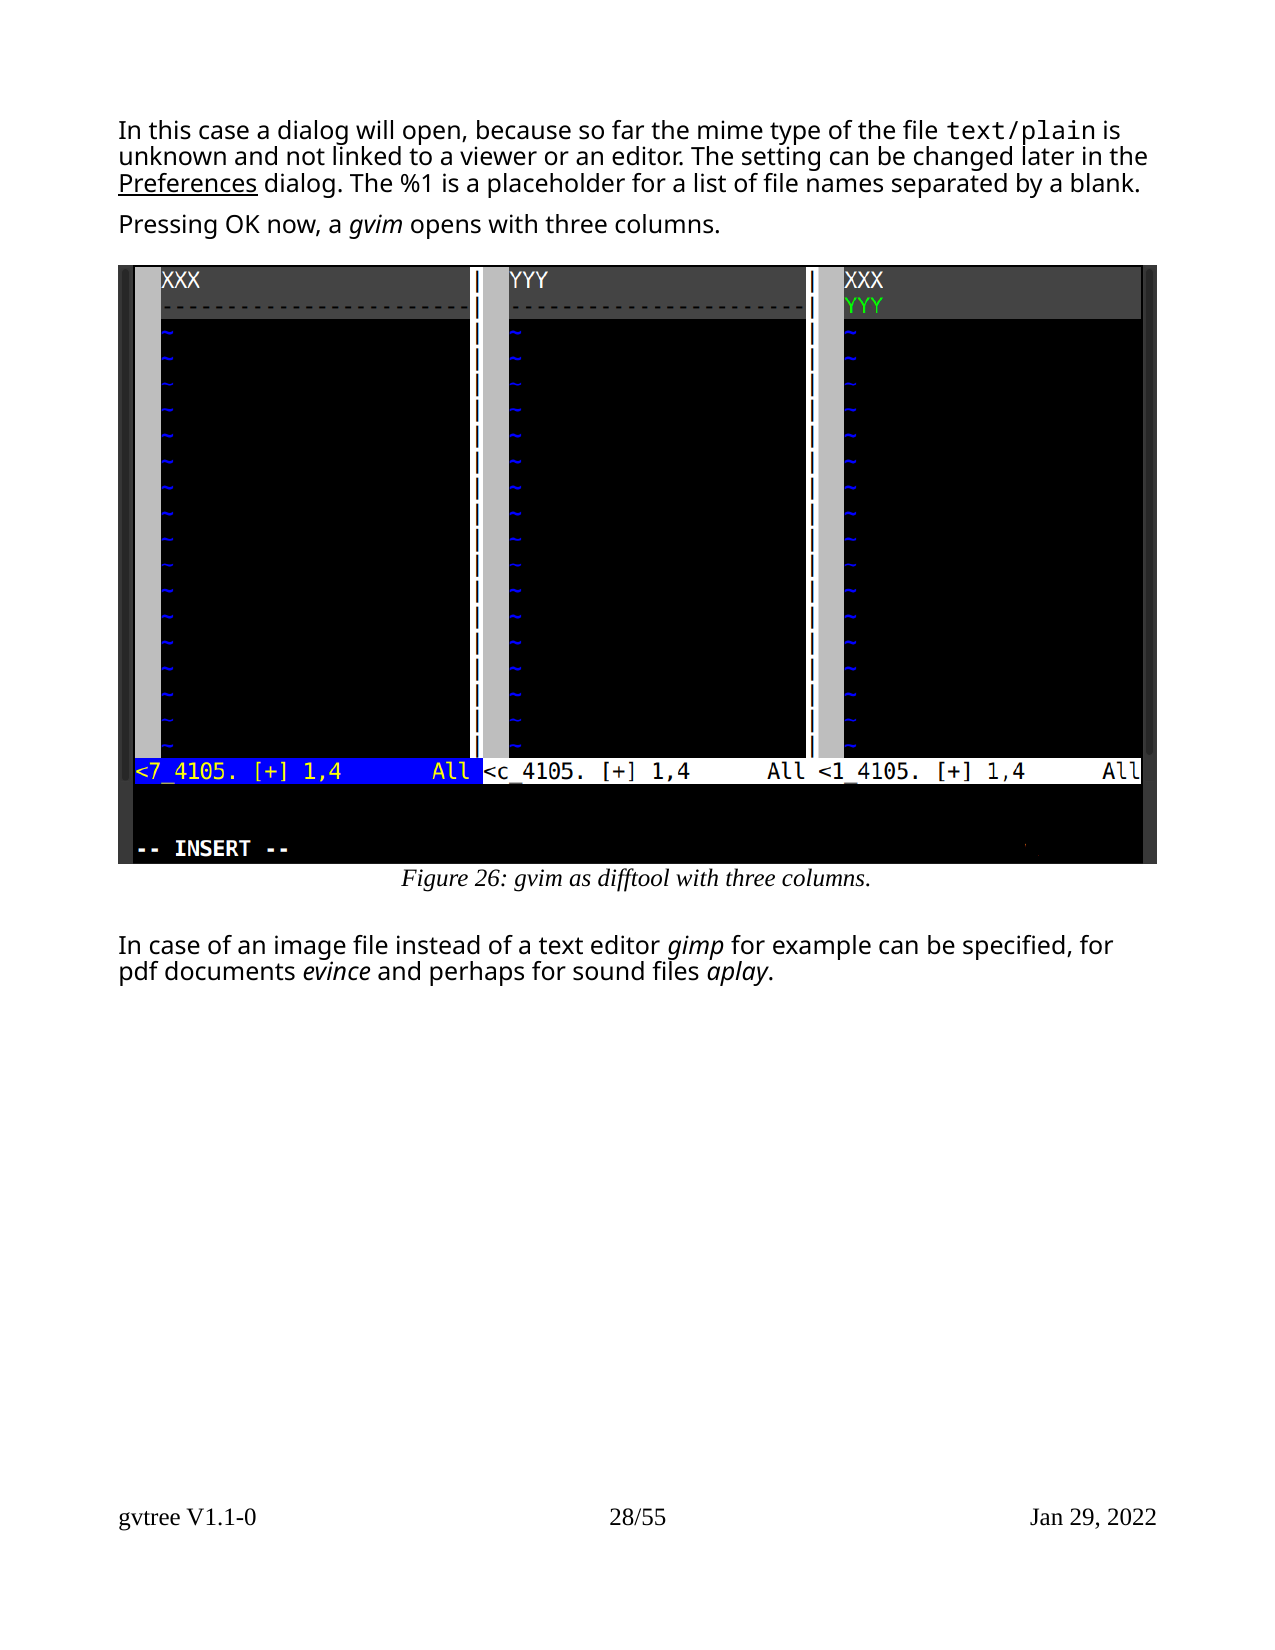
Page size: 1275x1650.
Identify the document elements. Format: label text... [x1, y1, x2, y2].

text In case of an image file instead of a text editor gimp for example can be specified, for pdf documents evince and perhaps for sound files aplay. [118, 933, 1157, 986]
text Pressing OK now, a gvim opens with three columns. [118, 212, 1157, 238]
text In this case a dialog will open, because so far the mime type of the file text/plain is unknown and not linked to a viewer or an editor. The setting can be changed later in the Preferences dialog. The %1 is a placeholder for a list of file names separated by a blank. [118, 118, 1157, 197]
text Figure 26: gvim as difftool with three columns. [118, 864, 1157, 892]
picture [118, 265, 1157, 864]
